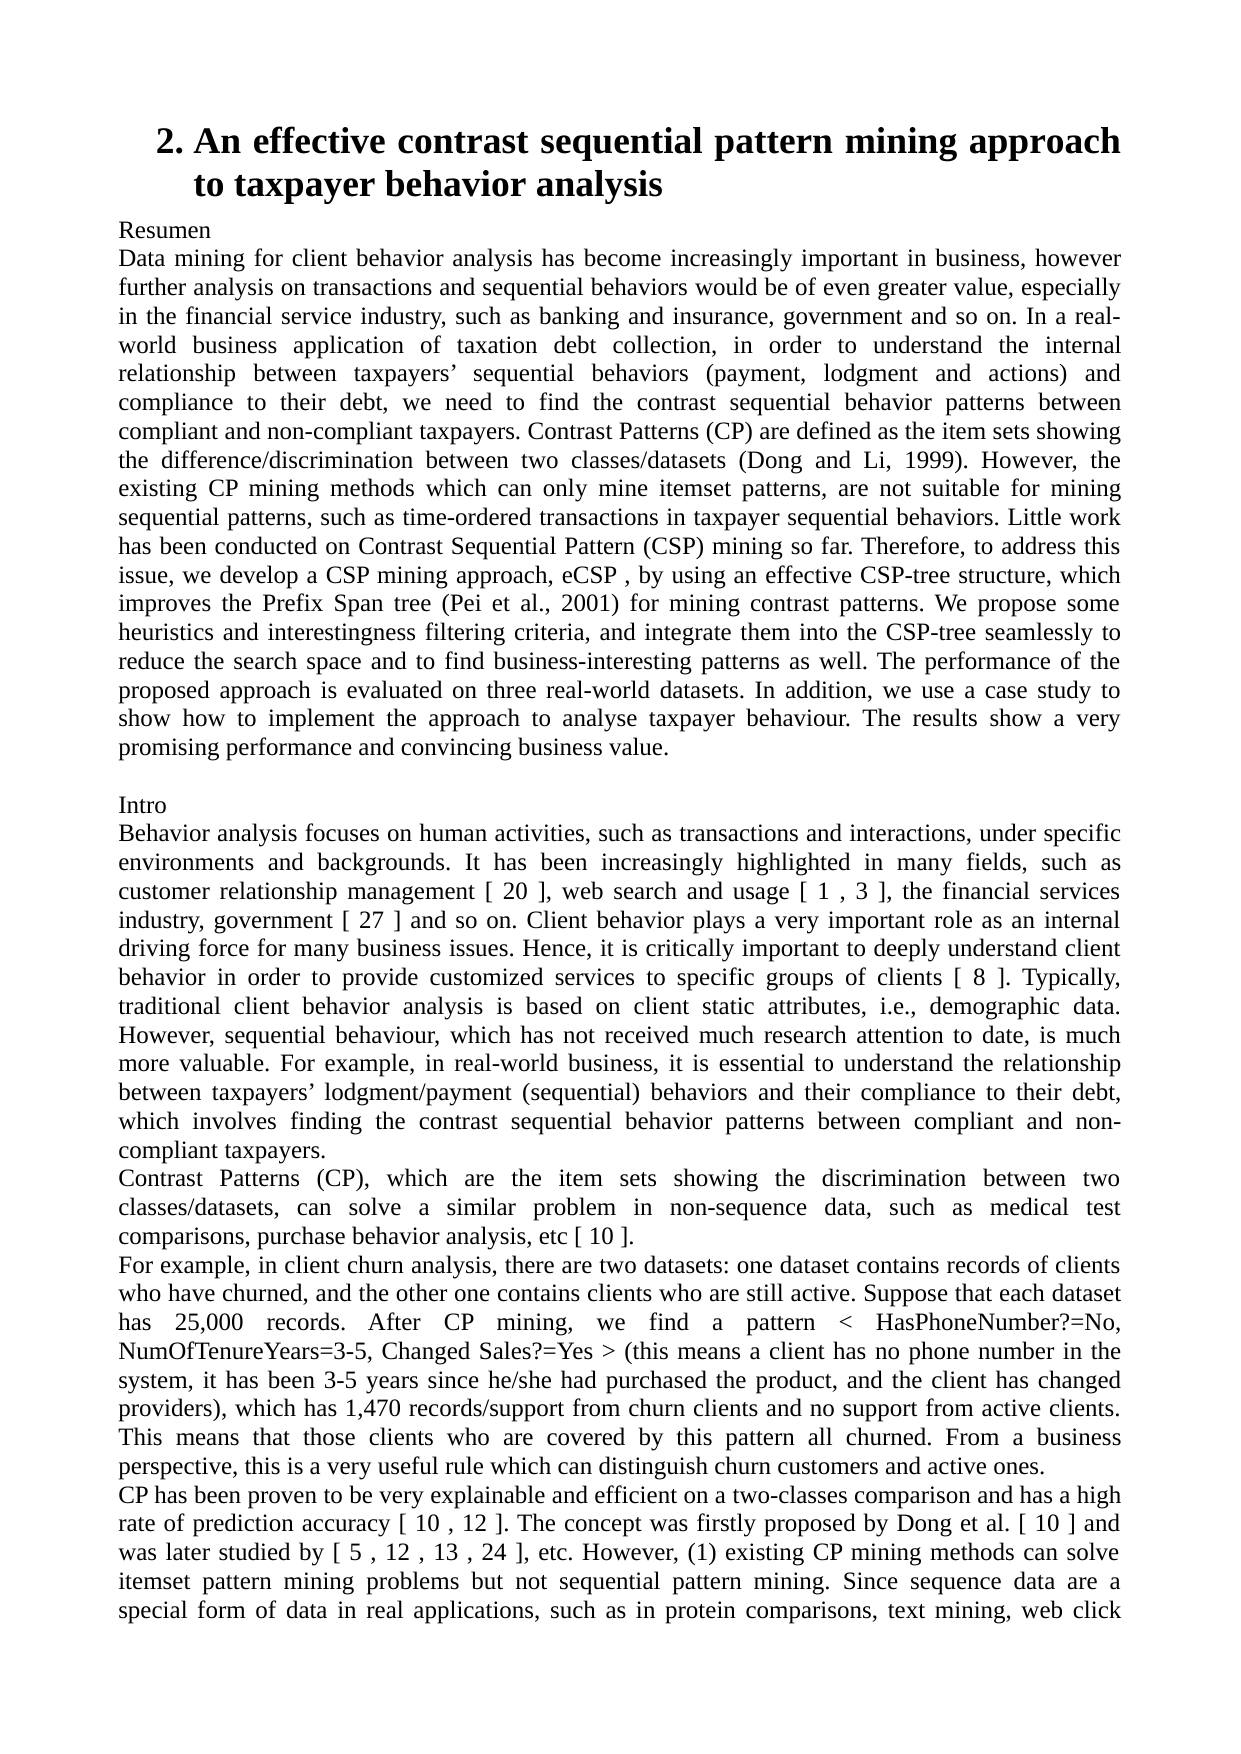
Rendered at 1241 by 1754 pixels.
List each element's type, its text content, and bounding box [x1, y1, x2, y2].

text Behavior analysis focuses on human activities, such as transactions and interactions, under specific environments and backgrounds. It has been increasingly highlighted in many fields, such as customer relationship management [ 20 ], web search and usage [ 1 , 3 ], the financial services industry, government [ 27 ] and so on. Client behavior plays a very important role as an internal driving force for many business issues. Hence, it is critically important to deeply understand client behavior in order to provide customized services to specific groups of clients [ 8 ]. Typically, traditional client behavior analysis is based on client static attributes, i.e., demographic data. However, sequential behaviour, which has not received much research attention to date, is much more valuable. For example, in real-world business, it is essential to understand the relationship between taxpayers’ lodgment/payment (sequential) behaviors and their compliance to their debt, which involves finding the contrast sequential behavior patterns between compliant and non-compliant taxpayers. [118, 818, 1122, 1163]
text For example, in client churn analysis, there are two datasets: one dataset contains records of clients who have churned, and the other one contains clients who are still active. Suppose that each dataset has 25,000 records. After CP mining, we find a pattern < HasPhoneNumber?=No, NumOfTenureYears=3-5, Changed Sales?=Yes > (this means a client has no phone number in the system, it has been 3-5 years since he/she had purchased the product, and the client has changed providers), which has 1,470 records/support from churn clients and no support from active clients. This means that those clients who are covered by this pattern all churned. From a business perspective, this is a very useful rule which can distinguish churn customers and active ones. [118, 1250, 1122, 1480]
text Intro [118, 790, 1122, 818]
subtitle An effective contrast sequential pattern mining approach to taxpayer behavior analysis [156, 118, 1122, 204]
text CP has been proven to be very explainable and efficient on a two-classes comparison and has a high rate of prediction accuracy [ 10 , 12 ]. The concept was firstly proposed by Dong et al. [ 10 ] and was later studied by [ 5 , 12 , 13 , 24 ], etc. However, (1) existing CP mining methods can solve itemset pattern mining problems but not sequential pattern mining. Since sequence data are a special form of data in real applications, such as in protein comparisons, text mining, web click [118, 1480, 1122, 1623]
text Resumen [118, 215, 1122, 243]
text Data mining for client behavior analysis has become increasingly important in business, however further analysis on transactions and sequential behaviors would be of even greater value, especially in the financial service industry, such as banking and insurance, government and so on. In a real-world business application of taxation debt collection, in order to understand the internal relationship between taxpayers’ sequential behaviors (payment, lodgment and actions) and compliance to their debt, we need to find the contrast sequential behavior patterns between compliant and non-compliant taxpayers. Contrast Patterns (CP) are defined as the item sets showing the difference/discrimination between two classes/datasets (Dong and Li, 1999). However, the existing CP mining methods which can only mine itemset patterns, are not suitable for mining sequential patterns, such as time-ordered transactions in taxpayer sequential behaviors. Little work has been conducted on Contrast Sequential Pattern (CSP) mining so far. Therefore, to address this issue, we develop a CSP mining approach, eCSP , by using an effective CSP-tree structure, which improves the Prefix Span tree (Pei et al., 2001) for mining contrast patterns. We propose some heuristics and interestingness filtering criteria, and integrate them into the CSP-tree seamlessly to reduce the search space and to find business-interesting patterns as well. The performance of the proposed approach is evaluated on three real-world datasets. In addition, we use a case study to show how to implement the approach to analyse taxpayer behaviour. The results show a very promising performance and convincing business value. [118, 243, 1122, 761]
text Contrast Patterns (CP), which are the item sets showing the discrimination between two classes/datasets, can solve a similar problem in non-sequence data, such as medical test comparisons, purchase behavior analysis, etc [ 10 ]. [118, 1163, 1122, 1250]
